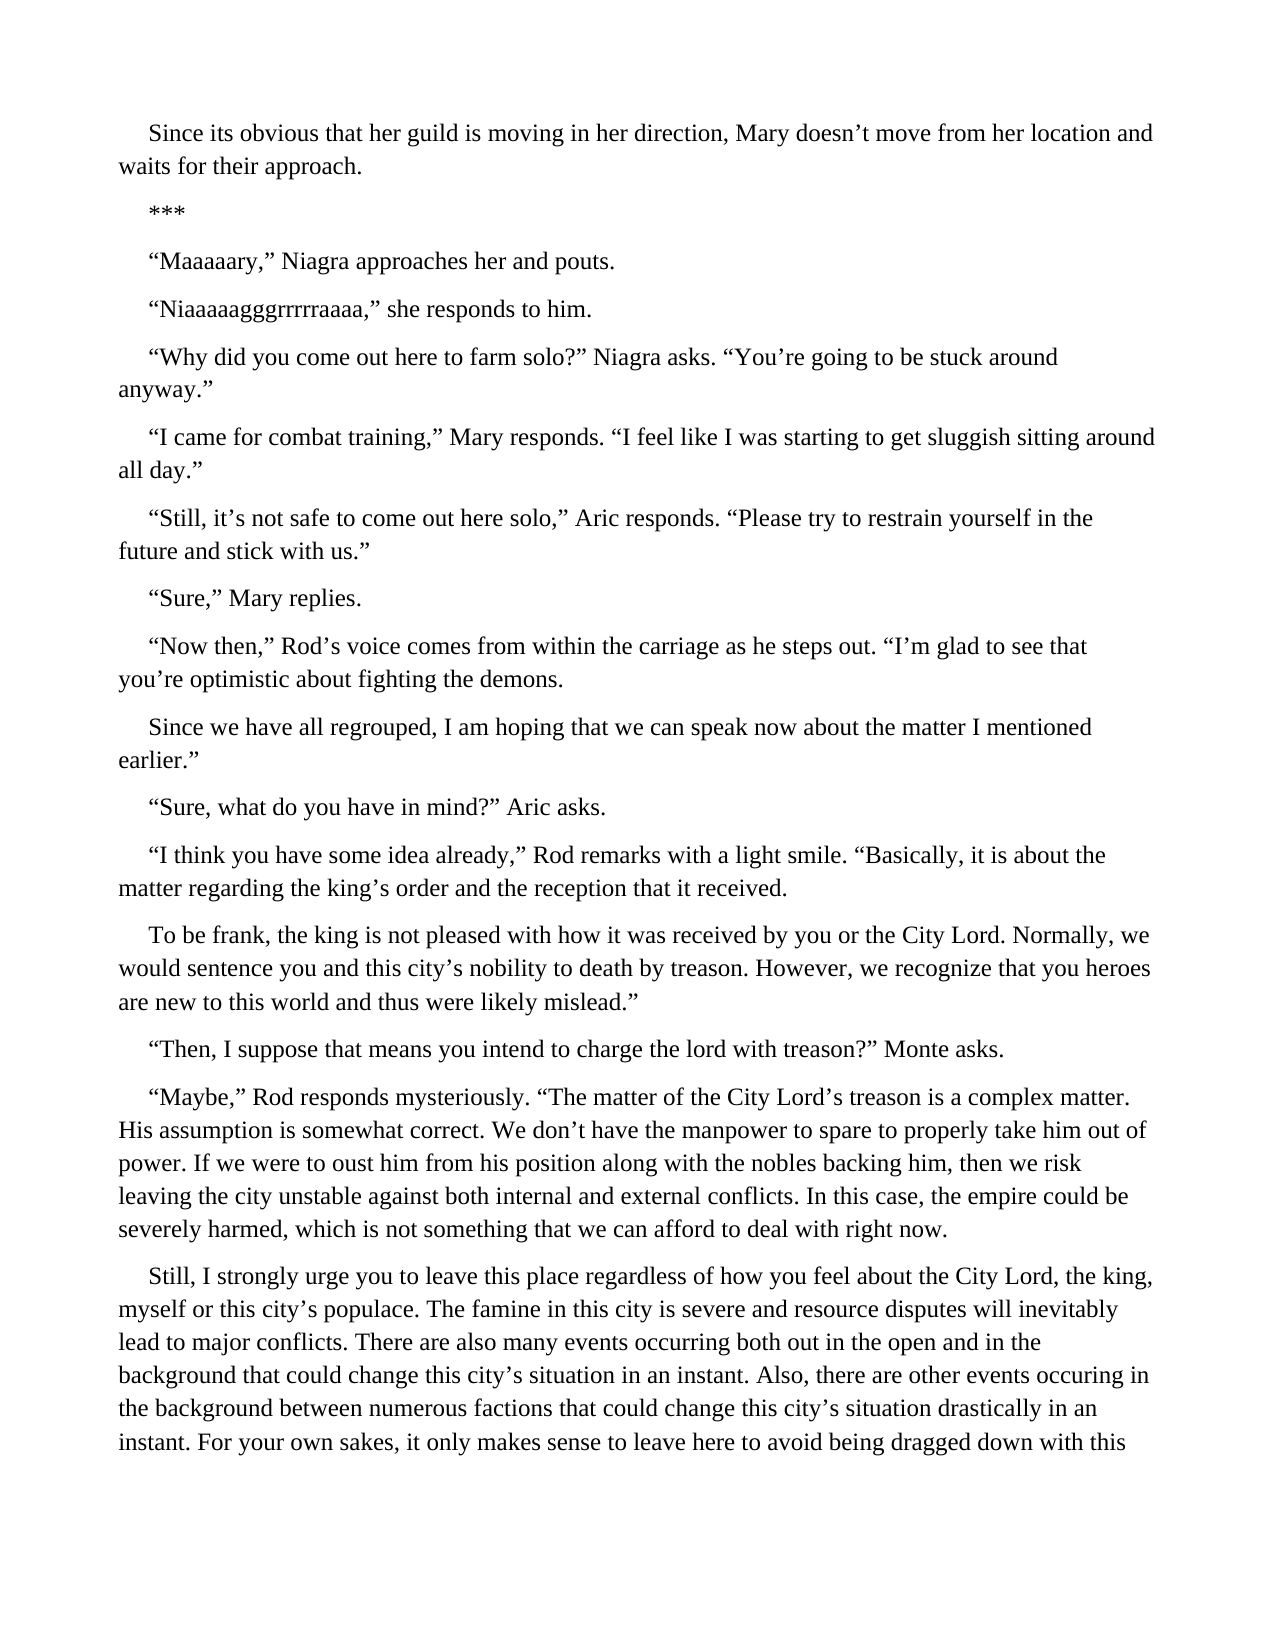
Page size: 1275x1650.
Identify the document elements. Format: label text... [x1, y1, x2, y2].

text “I think you have some idea already,” Rod remarks with a light smile. “Basically, it is about the matter regarding the king’s order and the reception that it received. [118, 840, 1157, 902]
text “Maaaaary,” Niagra approaches her and pouts. [118, 246, 1157, 275]
text “Sure,” Mary replies. [118, 583, 1157, 612]
text To be frank, the king is not pleased with how it was received by you or the City Lord. Normally, we would sentence you and this city’s nobility to death by treason. However, we recognize that you heroes are new to this world and thus were likely mislead.” [118, 921, 1157, 1015]
text “Now then,” Rod’s voice comes from within the carriage as he steps out. “I’m glad to see that you’re optimistic about fighting the demons. [118, 631, 1157, 693]
text “Sure, what do you have in mind?” Aric asks. [118, 792, 1157, 821]
text Since we have all regrouped, I am hoping that we can speak now about the matter I mentioned earlier.” [118, 712, 1157, 773]
text “I came for combat training,” Mary responds. “I feel like I was starting to get sluggish sitting around all day.” [118, 422, 1157, 484]
text “Niaaaaagggrrrrraaaa,” she responds to him. [118, 294, 1157, 323]
text Since its obvious that her guild is moving in her direction, Mary doesn’t move from her location and waits for their approach. [118, 118, 1157, 180]
text “Still, it’s not safe to come out here solo,” Aric responds. “Please try to restrain yourself in the future and stick with us.” [118, 503, 1157, 564]
text “Maybe,” Rod responds mysteriously. “The matter of the City Lord’s treason is a complex matter. His assumption is somewhat correct. We don’t have the manpower to spare to properly take him out of power. If we were to oust him from his position along with the nobles backing him, then we risk leaving the city unstable against both internal and external conflicts. In this case, the empire could be severely harmed, which is not something that we can afford to deal with right now. [118, 1082, 1157, 1243]
text Still, I strongly urge you to leave this place regardless of how you feel about the City Lord, the king, myself or this city’s populace. The famine in this city is severe and resource disputes will inevitably lead to major conflicts. There are also many events occurring both out in the open and in the background that could change this city’s situation in an instant. Also, there are other events occuring in the background between numerous factions that could change this city’s situation drastically in an instant. For your own sakes, it only makes sense to leave here to avoid being dragged down with this [118, 1261, 1157, 1455]
text “Why did you come out here to farm solo?” Niagra asks. “You’re going to be stuck around anyway.” [118, 342, 1157, 403]
text *** [118, 199, 1157, 227]
text “Then, I suppose that means you intend to charge the lord with treason?” Monte asks. [118, 1034, 1157, 1063]
